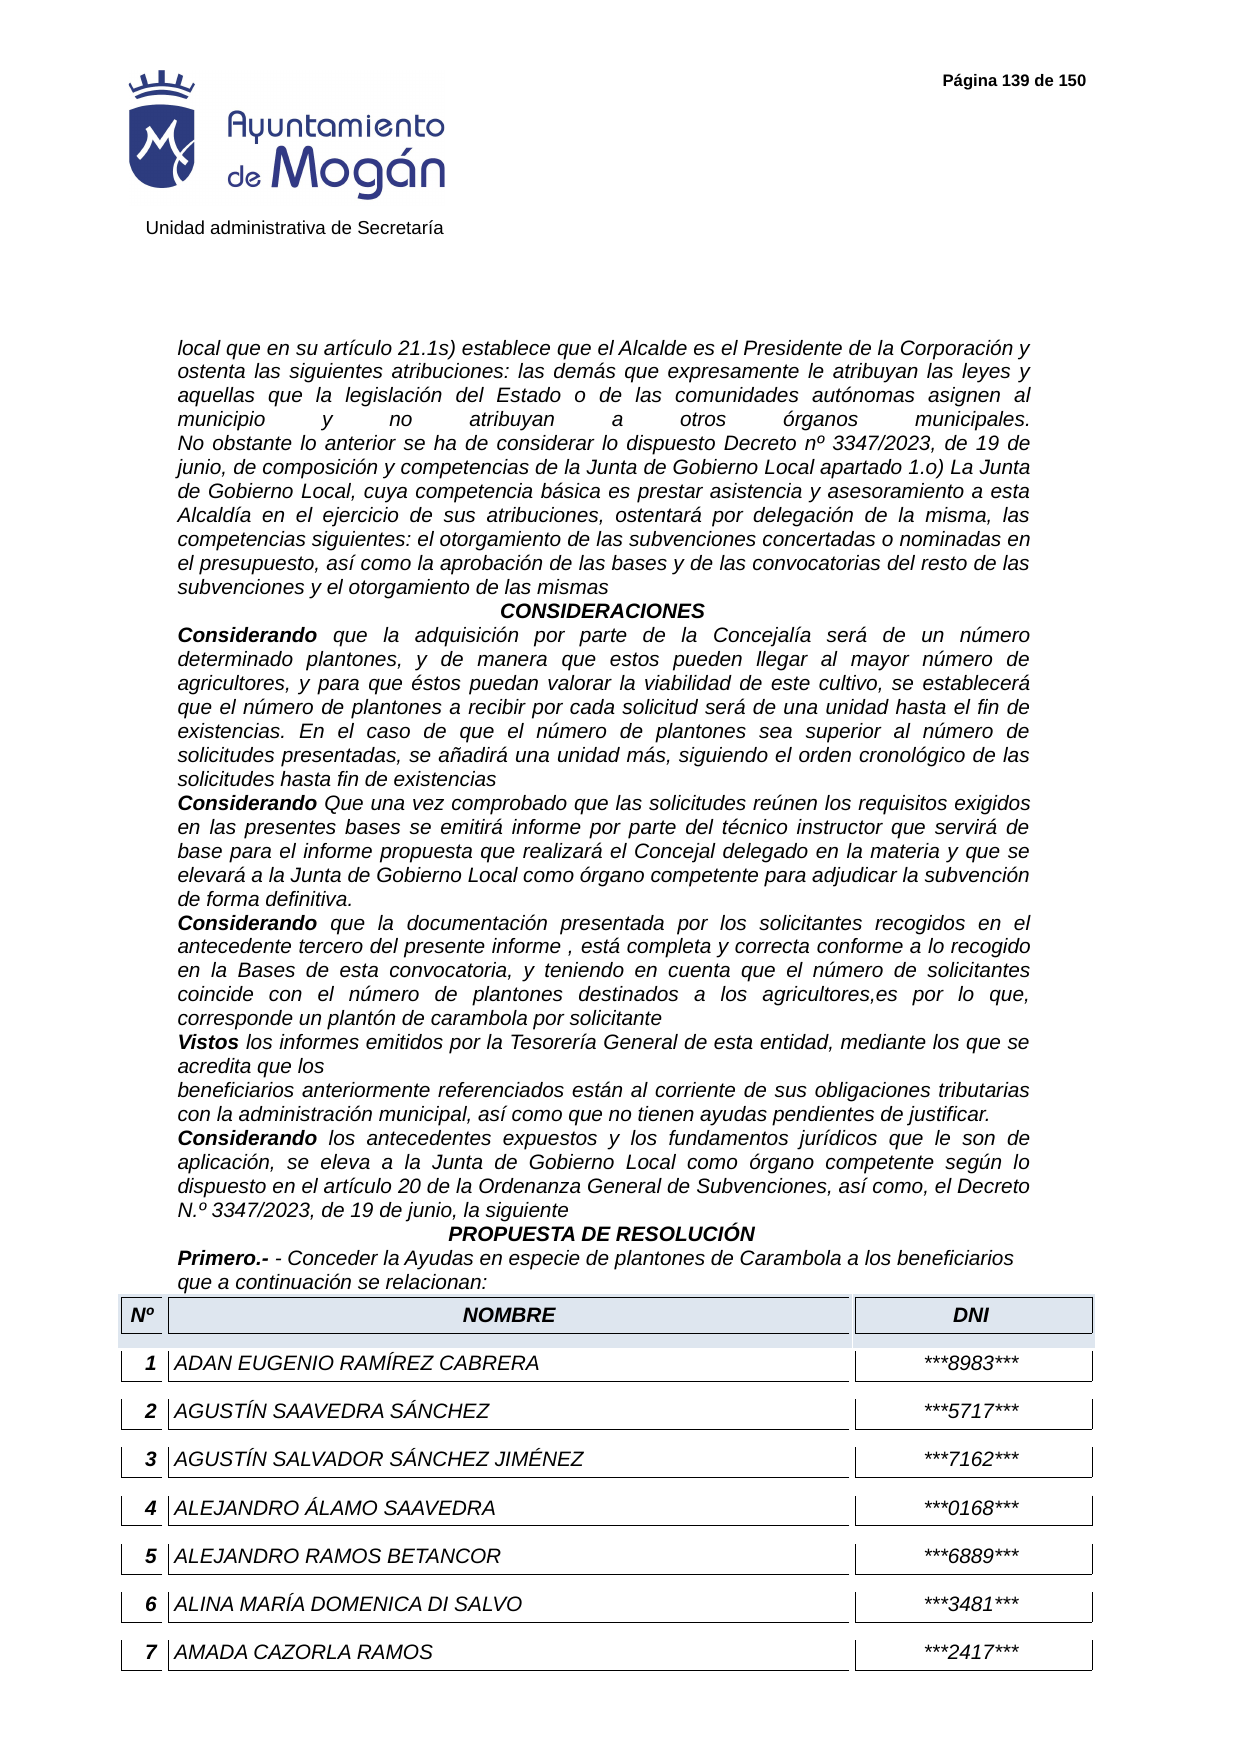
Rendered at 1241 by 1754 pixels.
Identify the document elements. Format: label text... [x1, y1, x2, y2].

text PROPUESTA DE RESOLUCIÓN [177, 1222, 1033, 1246]
table_cell ***3481*** [853, 1589, 1095, 1637]
text Vistos los informes emitidos por la Tesorería General de esta entidad, mediante los que se acredita que los [177, 1030, 1033, 1078]
table_cell 1 [118, 1348, 165, 1396]
table_cell AGUSTÍN SAAVEDRA SÁNCHEZ [165, 1396, 852, 1444]
table_cell 7 [118, 1637, 165, 1673]
table_cell 6 [118, 1589, 165, 1637]
table_cell 5 [118, 1541, 165, 1589]
text local que en su artículo 21.1s) establece que el Alcalde es el Presidente de la Corporación y ostenta las siguientes atribuciones: las demás que expresamente le atribuyan las leyes y aquellas que la legislación del Estado o de las comunidades autónomas asignen al municipio y no atribuyan a otros órganos municipales. No obstante lo anterior se ha de considerar lo dispuesto Decreto nº 3347/2023, de 19 de junio, de composición y competencias de la Junta de Gobierno Local apartado 1.o) La Junta de Gobierno Local, cuya competencia básica es prestar asistencia y asesoramiento a esta Alcaldía en el ejercicio de sus atribuciones, ostentará por delegación de la misma, las competencias siguientes: el otorgamiento de las subvenciones concertadas o nominadas en el presupuesto, así como la aprobación de las bases y de las convocatorias del resto de las subvenciones y el otorgamiento de las mismas [177, 335, 1033, 599]
text Considerando Que una vez comprobado que las solicitudes reúnen los requisitos exigidos en las presentes bases se emitirá informe por parte del técnico instructor que servirá de base para el informe propuesta que realizará el Concejal delegado en la materia y que se elevará a la Junta de Gobierno Local como órgano competente para adjudicar la subvención de forma definitiva. [177, 791, 1033, 910]
text beneficiarios anteriormente referenciados están al corriente de sus obligaciones tributarias con la administración municipal, así como que no tienen ayudas pendientes de justificar. [177, 1078, 1033, 1126]
text Considerando que la documentación presentada por los solicitantes recogidos en el antecedente tercero del presente informe , está completa y correcta conforme a lo recogido en la Bases de esta convocatoria, y teniendo en cuenta que el número de solicitantes coincide con el número de plantones destinados a los agricultores,es por lo que, corresponde un plantón de carambola por solicitante [177, 910, 1033, 1030]
table_cell ***6889*** [853, 1541, 1095, 1589]
table_cell ***2417*** [853, 1637, 1095, 1673]
text Considerando que la adquisición por parte de la Concejalía será de un número determinado plantones, y de manera que estos pueden llegar al mayor número de agricultores, y para que éstos puedan valorar la viabilidad de este cultivo, se establecerá que el número de plantones a recibir por cada solicitud será de una unidad hasta el fin de existencias. En el caso de que el número de plantones sea superior al número de solicitudes presentadas, se añadirá una unidad más, siguiendo el orden cronológico de las solicitudes hasta fin de existencias [177, 623, 1033, 791]
picture [128, 70, 445, 206]
table_cell 2 [118, 1396, 165, 1444]
table_header NOMBRE [165, 1294, 852, 1348]
table_cell AGUSTÍN SALVADOR SÁNCHEZ JIMÉNEZ [165, 1444, 852, 1493]
table_cell ***7162*** [853, 1444, 1095, 1493]
table_header Nº [118, 1294, 165, 1348]
table_cell 4 [118, 1493, 165, 1541]
table_cell ***5717*** [853, 1396, 1095, 1444]
table_cell ALINA MARÍA DOMENICA DI SALVO [165, 1589, 852, 1637]
table_cell ***8983*** [853, 1348, 1095, 1396]
text Primero.- - Conceder la Ayudas en especie de plantones de Carambola a los beneficiarios que a continuación se relacionan: [177, 1246, 1033, 1294]
table_cell 3 [118, 1444, 165, 1493]
text Considerando los antecedentes expuestos y los fundamentos jurídicos que le son de aplicación, se eleva a la Junta de Gobierno Local como órgano competente según lo dispuesto en el artículo 20 de la Ordenanza General de Subvenciones, así como, el Decreto N.º 3347/2023, de 19 de junio, la siguiente [177, 1126, 1033, 1222]
table_cell ***0168*** [853, 1493, 1095, 1541]
table_cell ALEJANDRO ÁLAMO SAAVEDRA [165, 1493, 852, 1541]
table_cell ALEJANDRO RAMOS BETANCOR [165, 1541, 852, 1589]
text CONSIDERACIONES [118, 599, 1092, 623]
table_cell ADAN EUGENIO RAMÍREZ CABRERA [165, 1348, 852, 1396]
table_header DNI [853, 1294, 1095, 1348]
table_cell AMADA CAZORLA RAMOS [165, 1637, 852, 1673]
